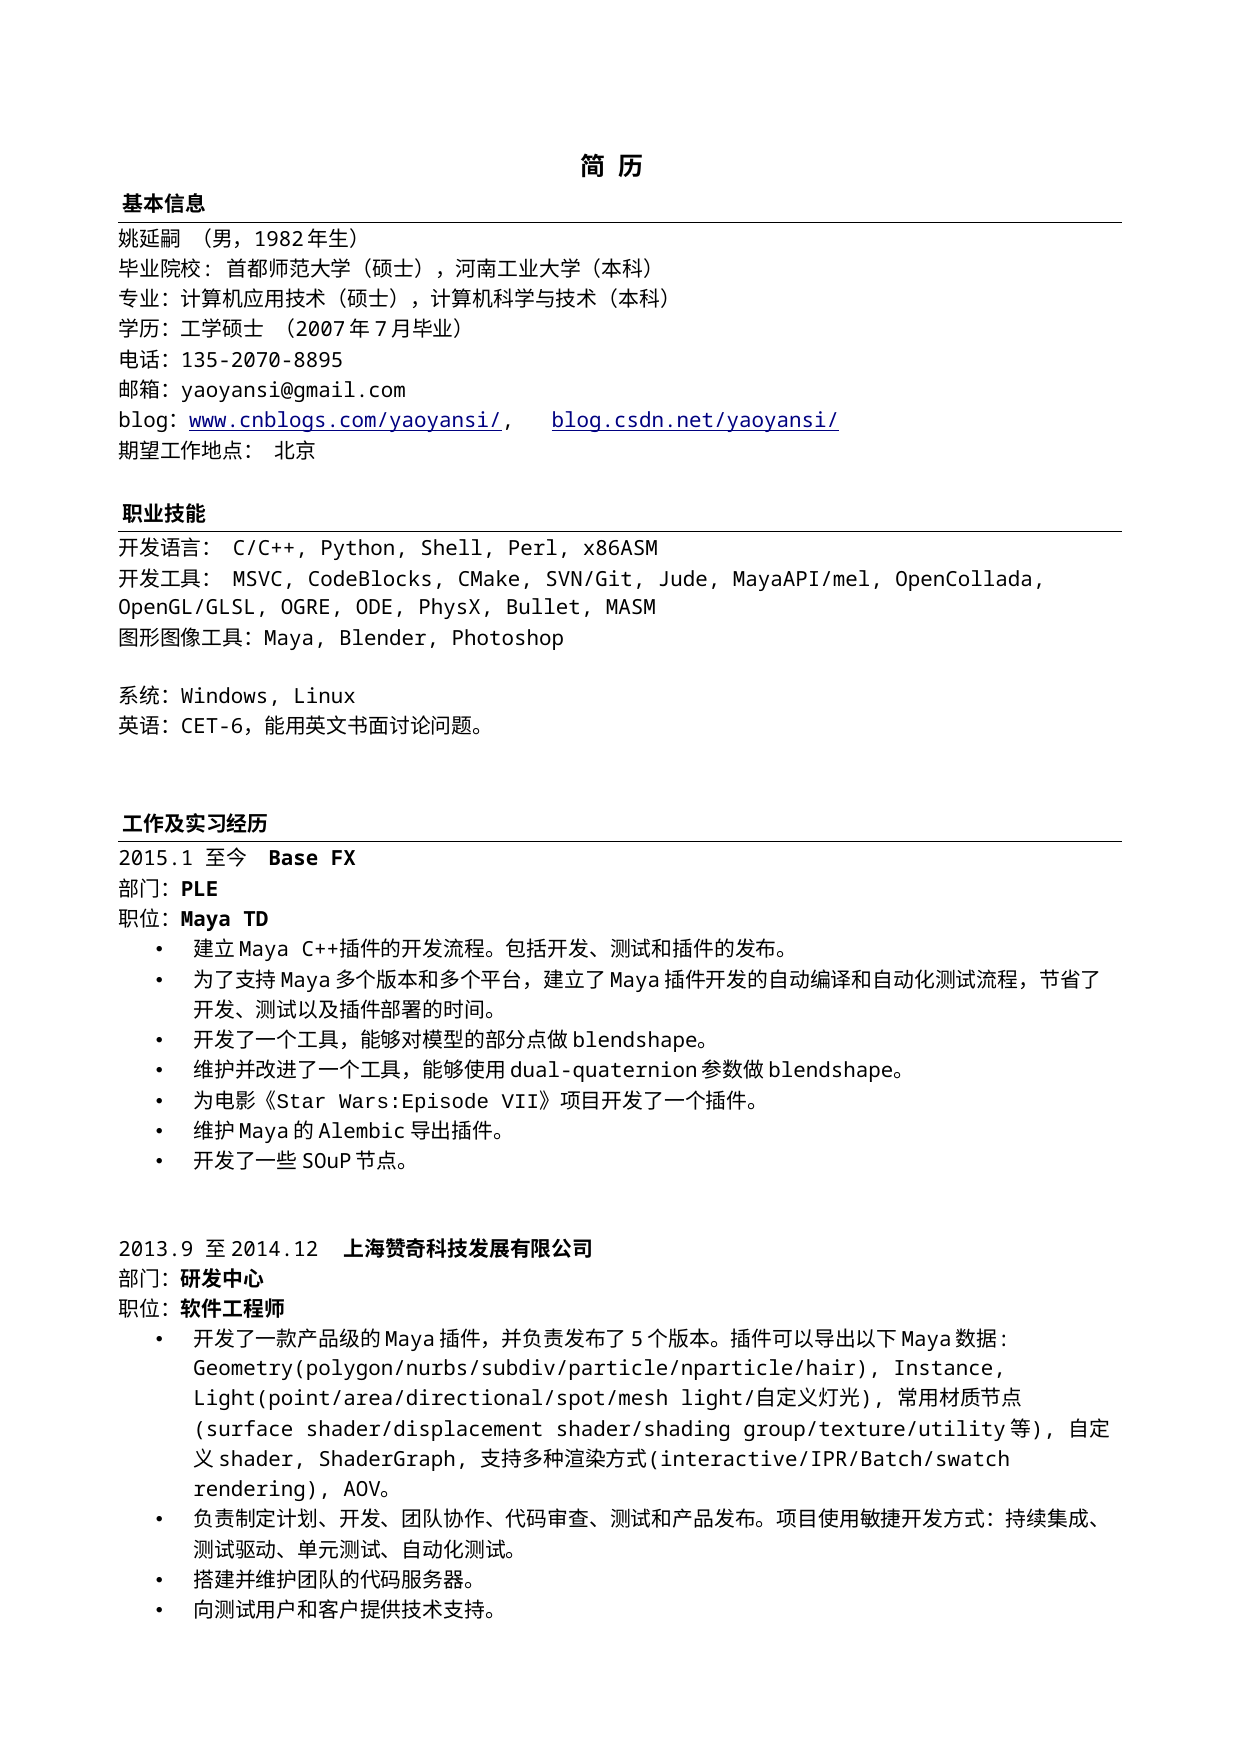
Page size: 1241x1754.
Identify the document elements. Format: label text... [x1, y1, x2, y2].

list 开发了一款产品级的Maya插件，并负责发布了5个版本。插件可以导出以下Maya数据:Geometry(polygon/nurbs/subdiv/particle/nparticle/hair), Instance, Light(point/area/directional/spot/mesh light/自定义灯光), 常用材质节点(surface shader/displacement shader/shading group/texture/utility等), 自定义shader, ShaderGraph, 支持多种渲染方式(interactive/IPR/Batch/swatch rendering), AOV。 [156, 1323, 1122, 1503]
list 开发了一个工具，能够对模型的部分点做blendshape。 [156, 1023, 1122, 1054]
text 姚延嗣 （男，1982年生） [118, 223, 1122, 252]
text 图形图像工具：Maya, Blender, Photoshop [118, 621, 1122, 651]
text 学历：工学硕士 （2007年7月毕业） [118, 313, 1122, 343]
text 工作及实习经历 [118, 803, 1122, 841]
list 维护Maya的Alembic导出插件。 [156, 1114, 1122, 1145]
text 开发语言： C/C++, Python, Shell, Perl, x86ASM [118, 532, 1122, 562]
list 向测试用户和客户提供技术支持。 [156, 1593, 1122, 1623]
text 开发工具： MSVC, CodeBlocks, CMake, SVN/Git, Jude, MayaAPI/mel, OpenCollada, OpenGL/GLSL, OGRE, ODE, PhysX, Bullet, MASM [118, 562, 1122, 621]
text 简 历 [118, 147, 1122, 183]
text 电话：135-2070-8895 [118, 343, 1122, 373]
list 负责制定计划、开发、团队协作、代码审查、测试和产品发布。项目使用敏捷开发方式：持续集成、测试驱动、单元测试、自动化测试。 [156, 1503, 1122, 1563]
text 职业技能 [118, 493, 1122, 531]
text 基本信息 [118, 183, 1122, 222]
text blog：www.cnblogs.com/yaoyansi/, blog.csdn.net/yaoyansi/ [118, 404, 1122, 434]
list 维护并改进了一个工具，能够使用dual-quaternion参数做blendshape。 [156, 1054, 1122, 1084]
list 开发了一些SOuP节点。 [156, 1145, 1122, 1175]
list 为电影《Star Wars:Episode VII》项目开发了一个插件。 [156, 1084, 1122, 1114]
list 搭建并维护团队的代码服务器。 [156, 1563, 1122, 1593]
text 部门：PLE [118, 872, 1122, 902]
text 毕业院校: 首都师范大学（硕士），河南工业大学（本科） [118, 252, 1122, 282]
list 建立Maya C++插件的开发流程。包括开发、测试和插件的发布。 [156, 933, 1122, 963]
text 期望工作地点： 北京 [118, 434, 1122, 464]
text 职位：软件工程师 [118, 1292, 1122, 1323]
text 职位：Maya TD [118, 902, 1122, 933]
text 专业：计算机应用技术（硕士），计算机科学与技术（本科） [118, 282, 1122, 313]
text 英语：CET-6，能用英文书面讨论问题。 [118, 710, 1122, 740]
list 为了支持Maya多个版本和多个平台，建立了Maya插件开发的自动编译和自动化测试流程，节省了开发、测试以及插件部署的时间。 [156, 963, 1122, 1023]
text 邮箱：yaoyansi@gmail.com [118, 373, 1122, 404]
text 2015.1 至今 Base FX [118, 842, 1122, 872]
text 2013.9 至2014.12 上海赞奇科技发展有限公司 [118, 1232, 1122, 1262]
text 部门：研发中心 [118, 1262, 1122, 1292]
text 系统：Windows, Linux [118, 679, 1122, 710]
